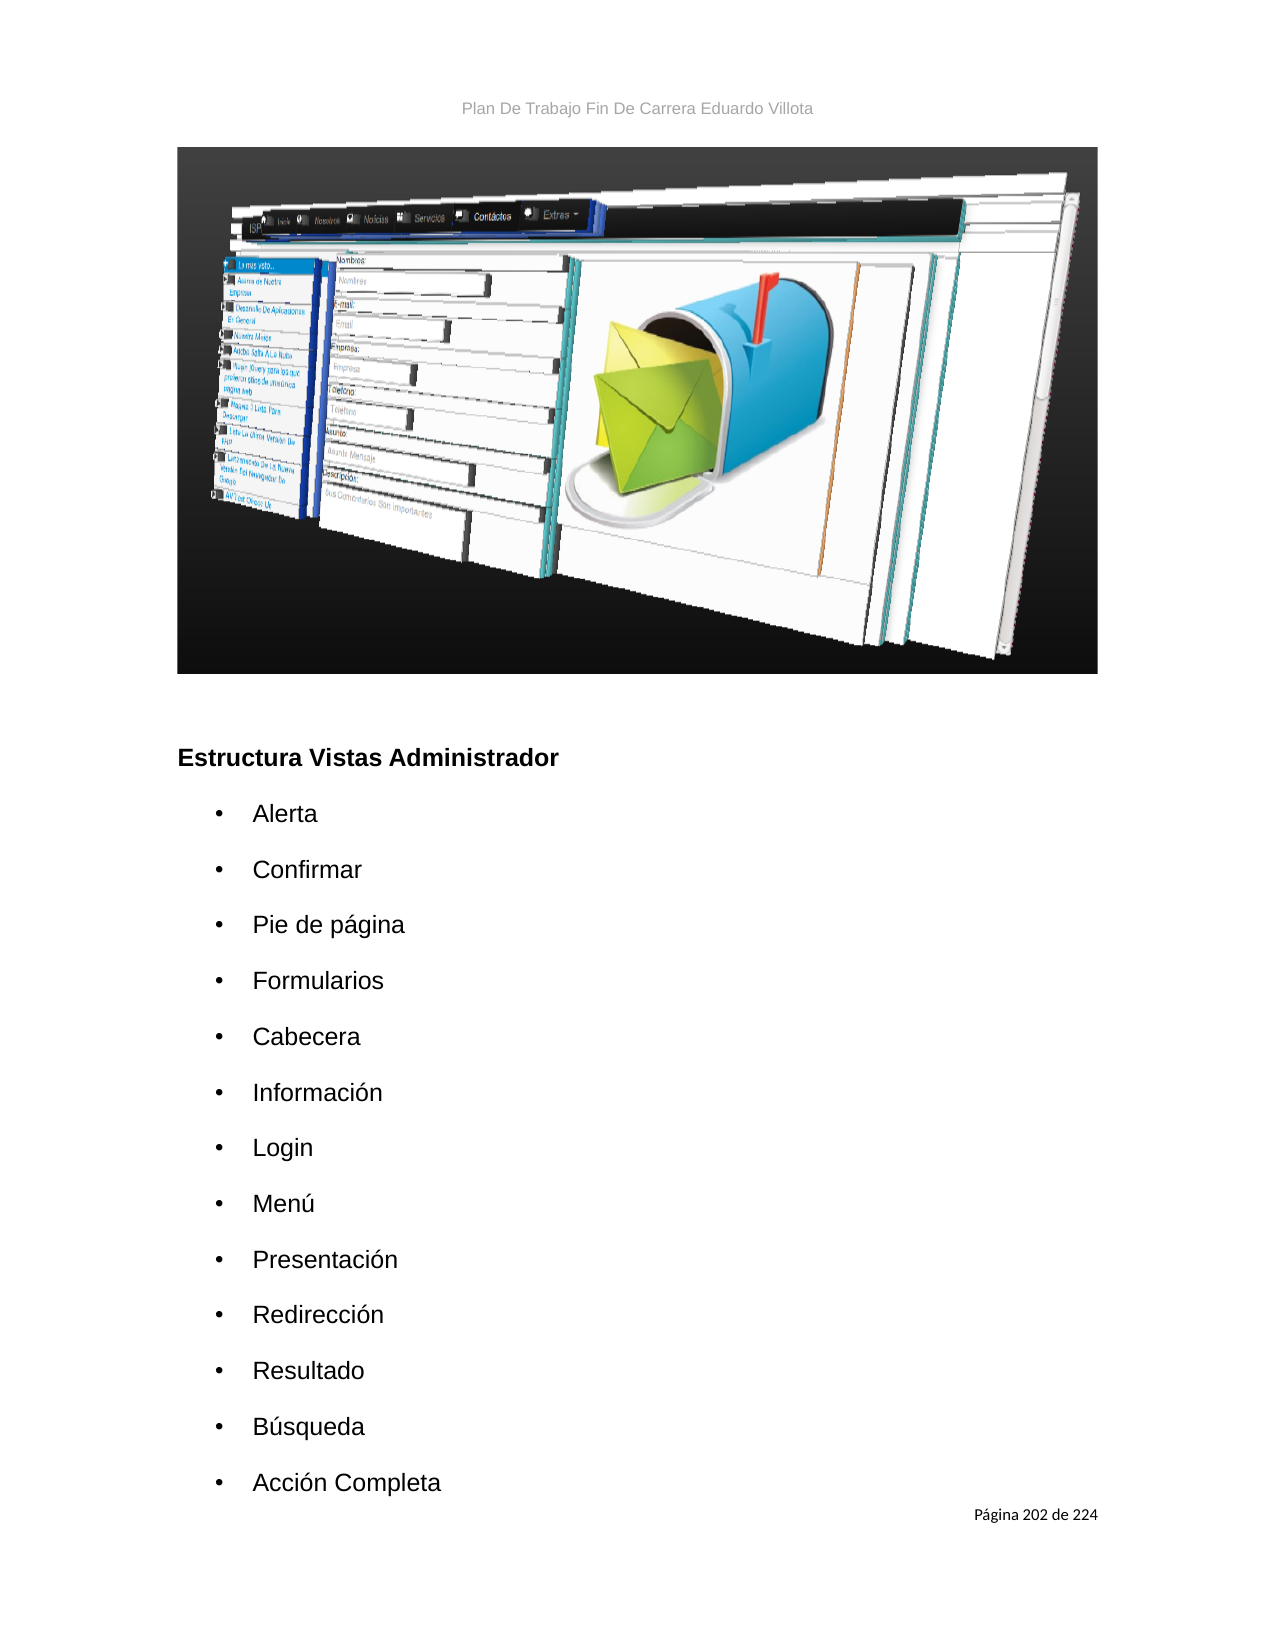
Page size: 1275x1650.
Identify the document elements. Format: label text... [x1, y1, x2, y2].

list Formularios [215, 966, 1098, 995]
list Login [215, 1133, 1098, 1162]
list Presentación [215, 1245, 1098, 1274]
text Estructura Vistas Administrador [177, 743, 1098, 772]
list Confirmar [215, 855, 1098, 883]
list Acción Completa [215, 1468, 1098, 1497]
list Búsqueda [215, 1412, 1098, 1441]
list Resultado [215, 1356, 1098, 1385]
list Alerta [215, 799, 1098, 828]
list Redirección [215, 1301, 1098, 1329]
list Pie de página [215, 910, 1098, 939]
list Cabecera [215, 1022, 1098, 1051]
list Menú [215, 1189, 1098, 1218]
picture [177, 147, 1098, 674]
list Información [215, 1078, 1098, 1106]
